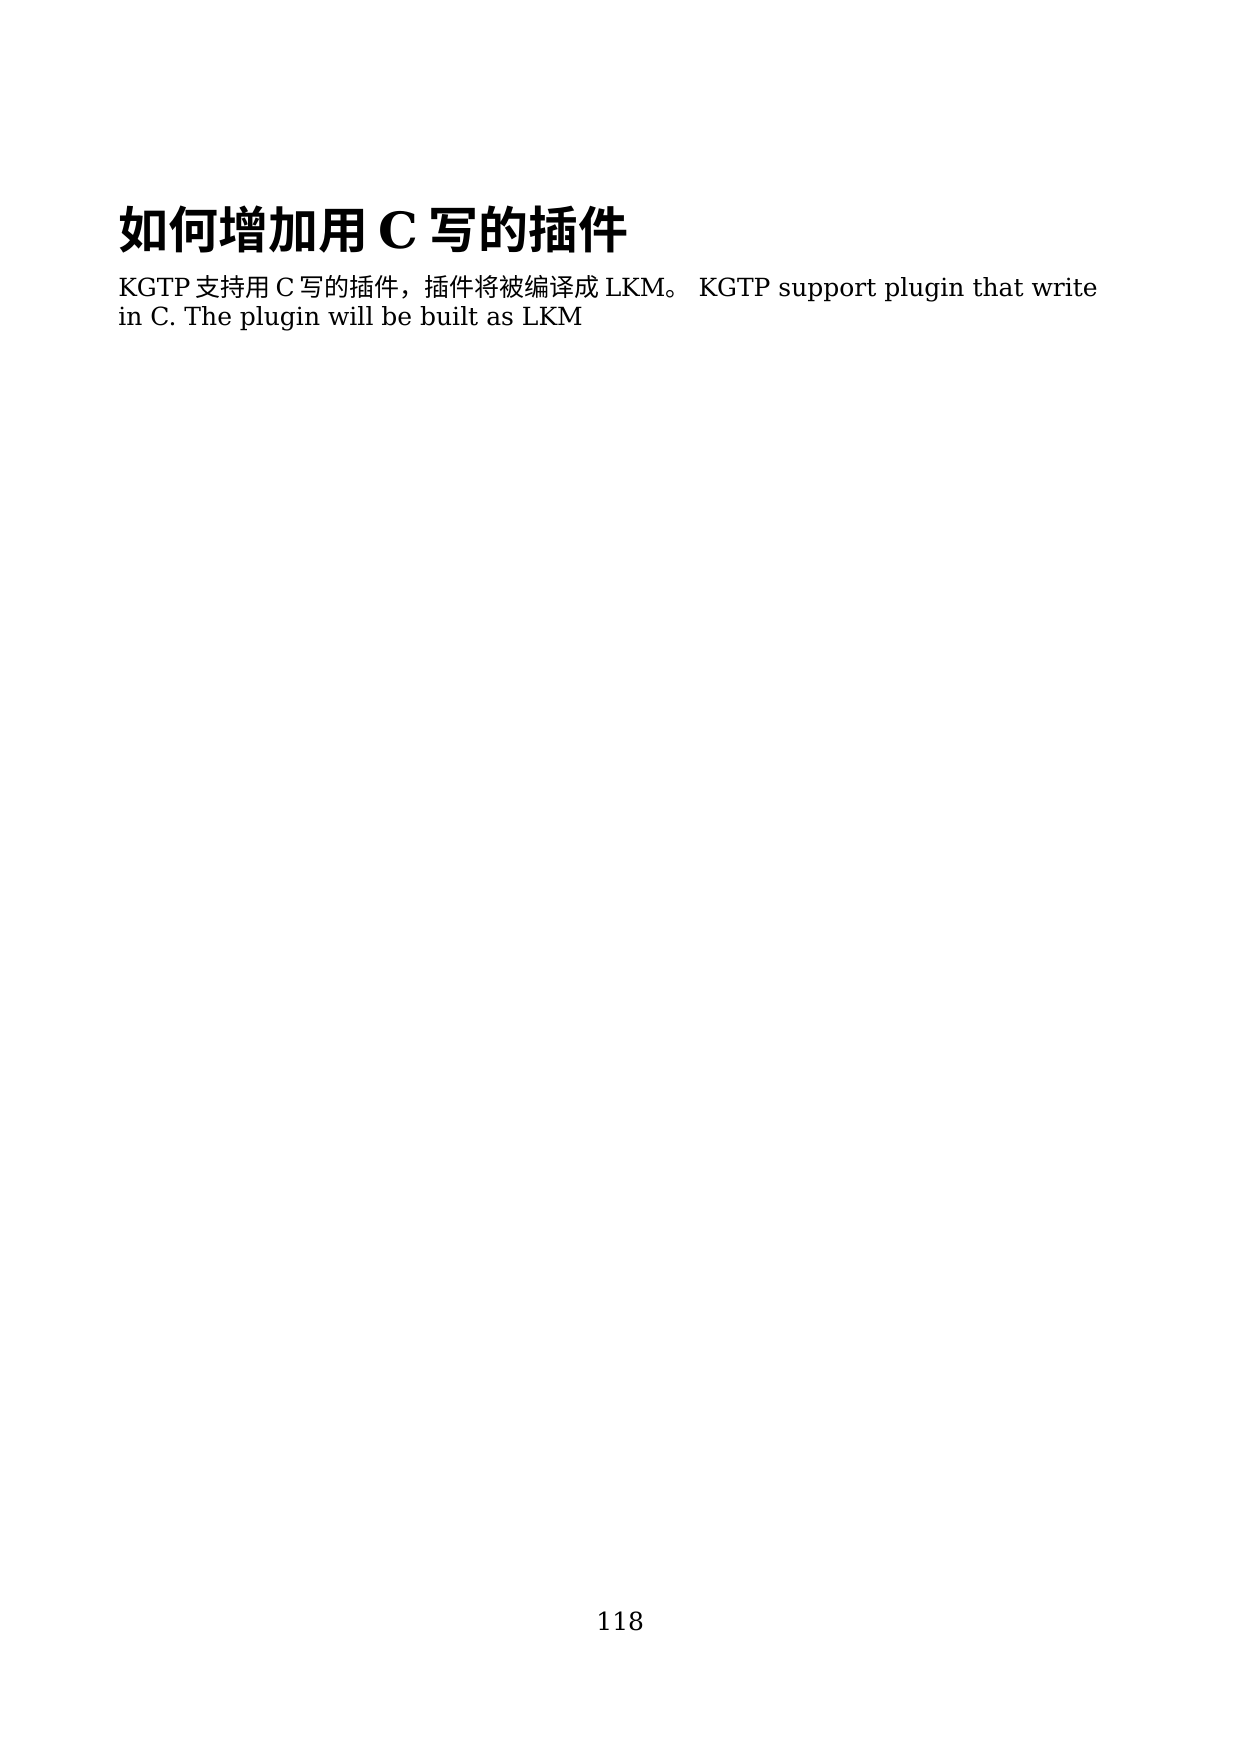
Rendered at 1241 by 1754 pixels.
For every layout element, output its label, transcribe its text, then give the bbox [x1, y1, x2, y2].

subtitle 如何增加用C写的插件 [118, 202, 1122, 261]
text KGTP支持用C写的插件，插件将被编译成LKM。 KGTP support plugin that write in C. The plugin will be built as LKM [118, 273, 1122, 331]
